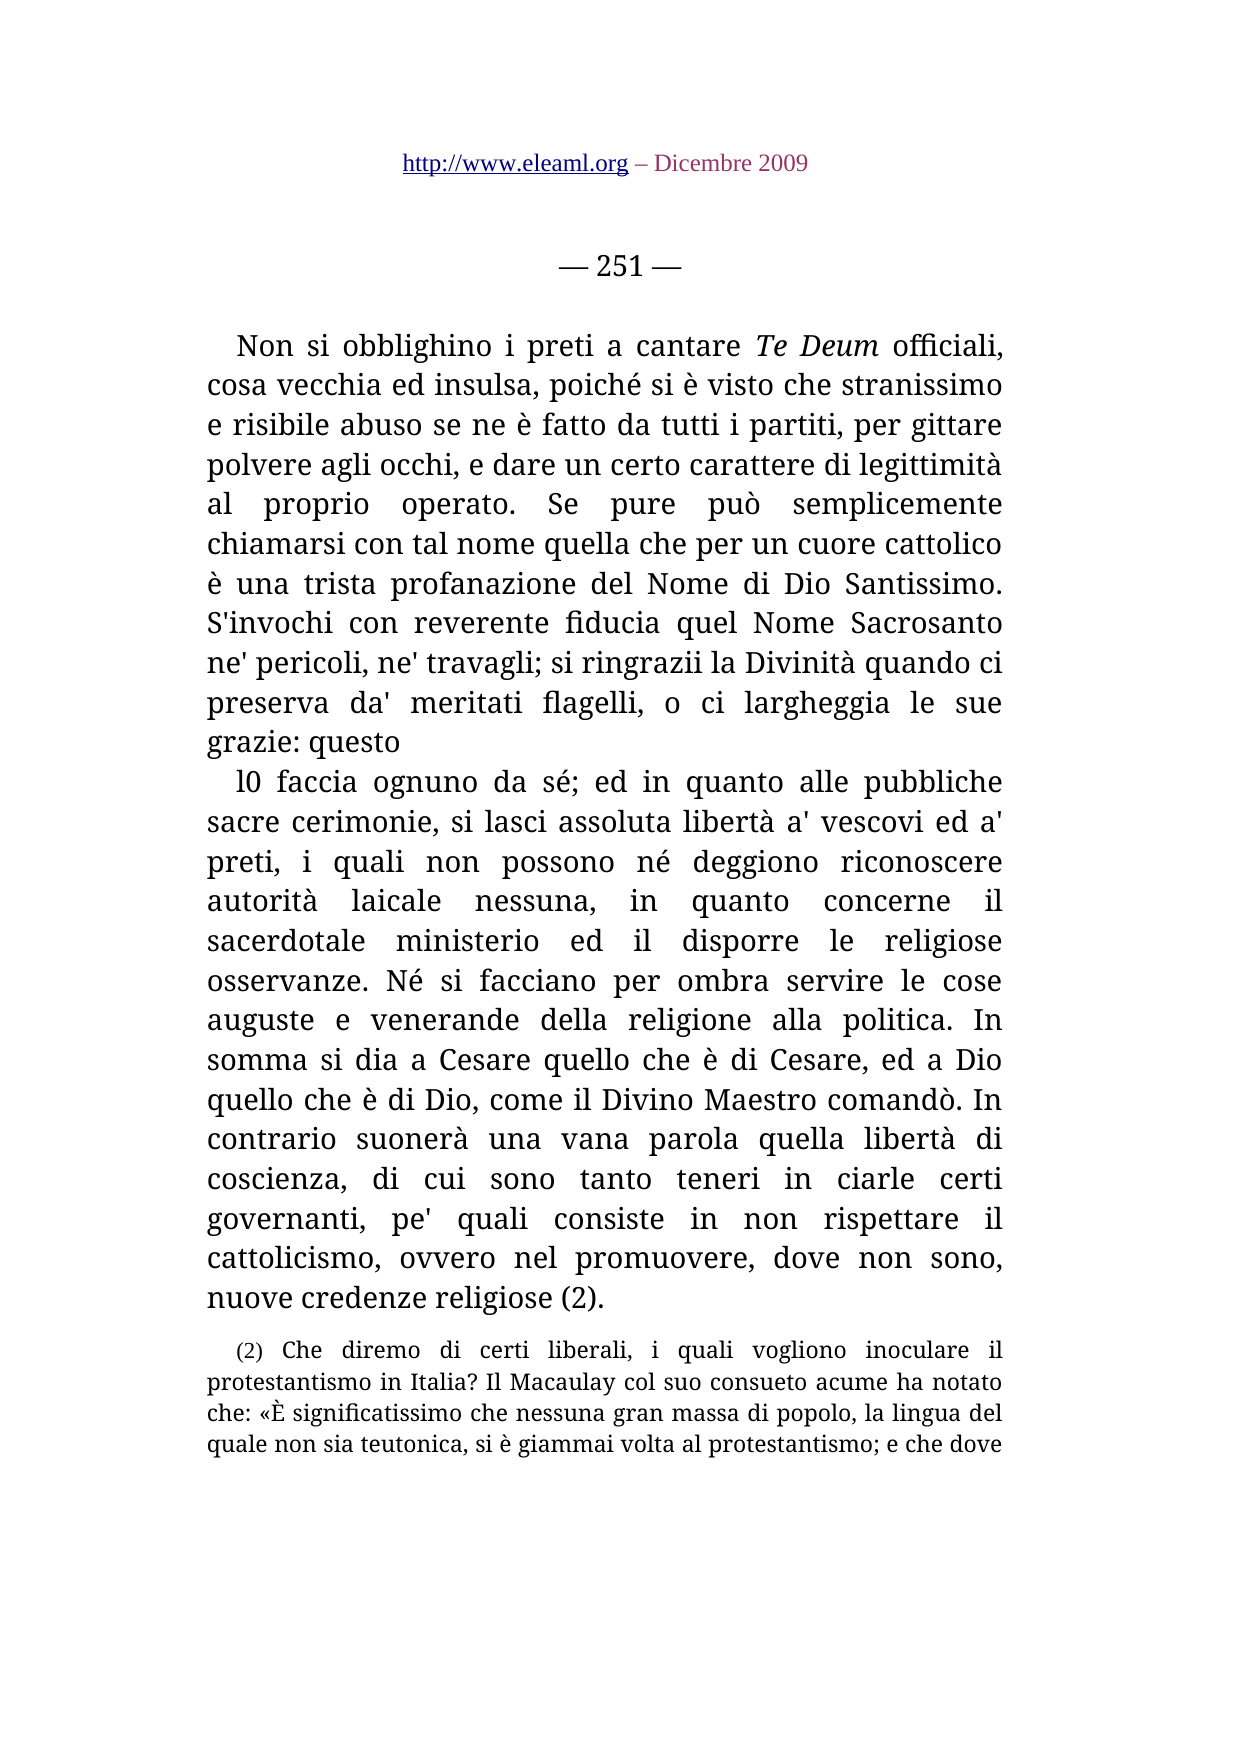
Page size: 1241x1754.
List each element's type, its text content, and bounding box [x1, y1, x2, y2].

text — 251 — [207, 246, 1004, 285]
text Non si obblighino i preti a cantare Te Deum officiali, cosa vecchia ed insulsa, poiché si è visto che stranissimo e risibile abuso se ne è fatto da tutti i partiti, per gittare polvere agli occhi, e dare un certo carattere di legittimità al proprio operato. Se pure può semplicemente chiamarsi con tal nome quella che per un cuore cattolico è una trista profanazione del Nome di Dio Santissimo. S'invochi con reverente fiducia quel Nome Sacrosanto ne' pericoli, ne' travagli; si ringrazii la Divinità quando ci preserva da' meritati flagelli, o ci largheggia le sue grazie: questo [207, 325, 1004, 761]
text l0 faccia ognuno da sé; ed in quanto alle pubbliche sacre cerimonie, si lasci assoluta libertà a' vescovi ed a' preti, i quali non possono né deggiono riconoscere autorità laicale nessuna, in quanto concerne il sacerdotale ministerio ed il disporre le religiose osservanze. Né si facciano per ombra servire le cose auguste e venerande della religione alla politica. In somma si dia a Cesare quello che è di Cesare, ed a Dio quello che è di Dio, come il Divino Maestro comandò. In contrario suonerà una vana parola quella libertà di coscienza, di cui sono tanto teneri in ciarle certi governanti, pe' quali consiste in non rispettare il cattolicismo, ovvero nel promuovere, dove non sono, nuove credenze religiose (2). [207, 761, 1004, 1317]
list Che diremo di certi liberali, i quali vogliono inoculare il protestantismo in Italia? Il Macaulay col suo consueto acume ha notato che: «È significatissimo che nessuna gran massa di popolo, la lingua del quale non sia teutonica, si è giammai volta al protestantismo; e che dove [207, 1334, 1004, 1459]
